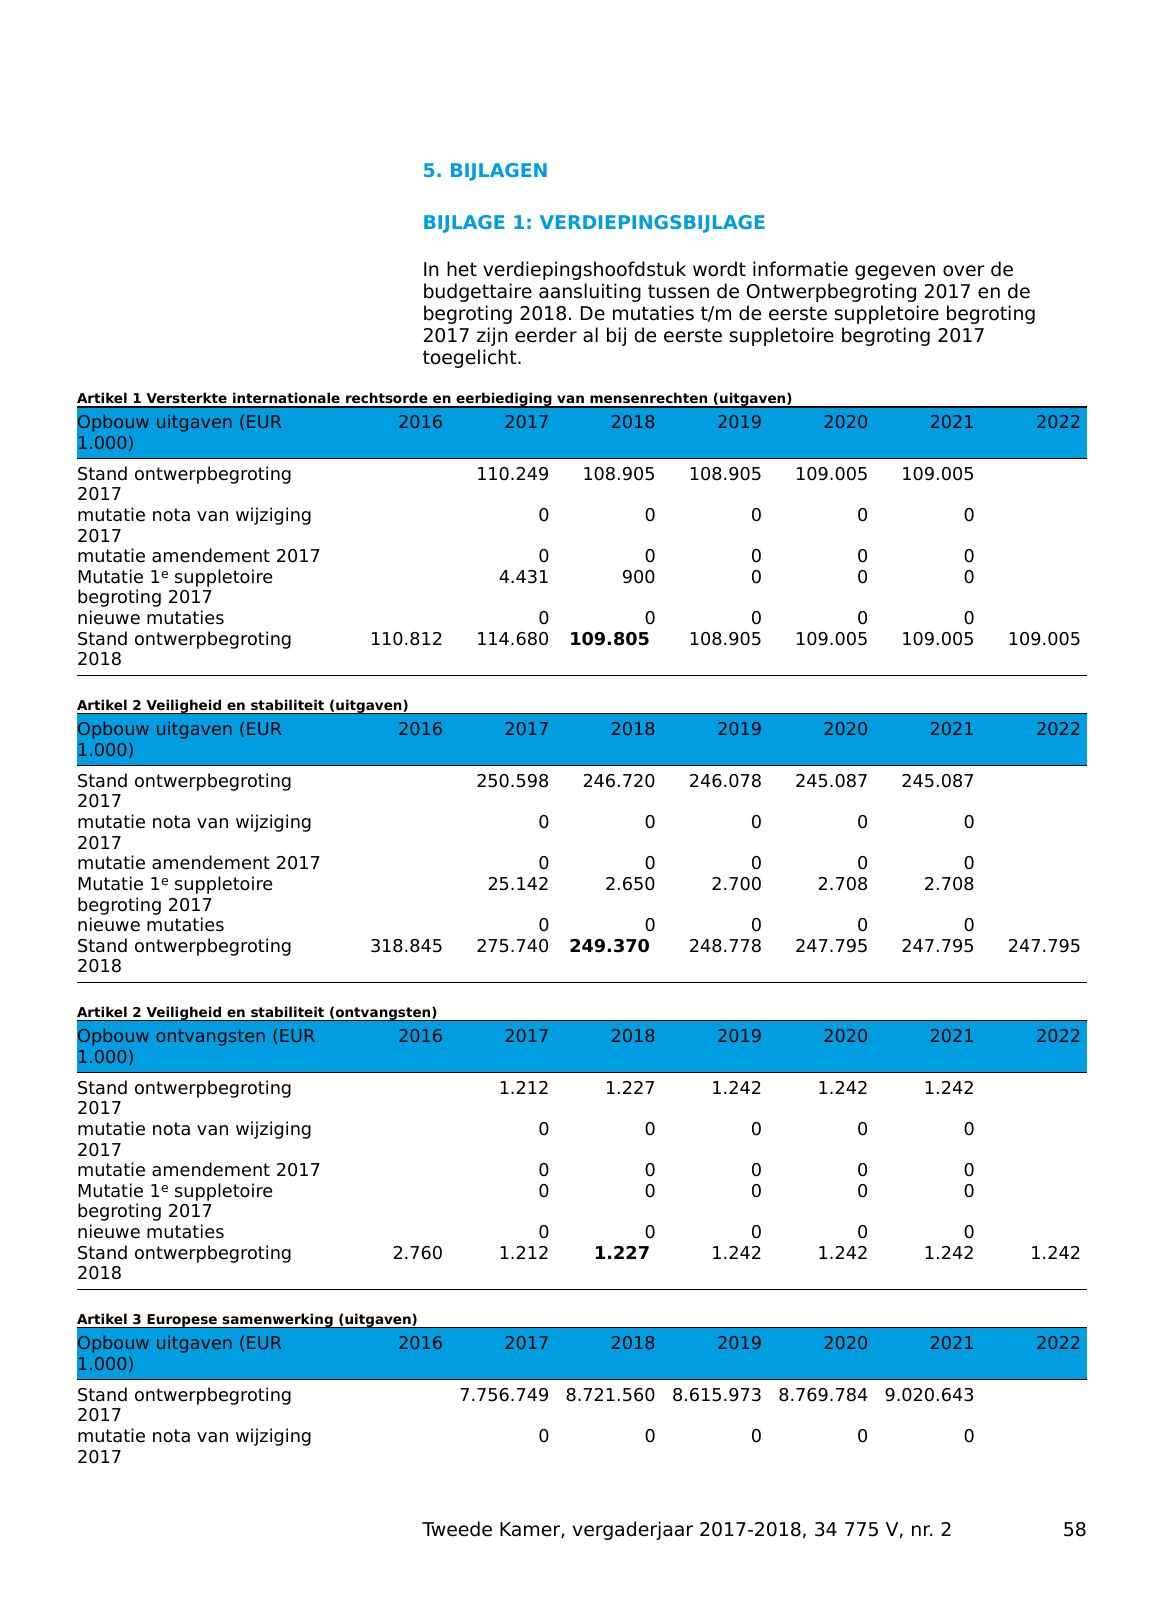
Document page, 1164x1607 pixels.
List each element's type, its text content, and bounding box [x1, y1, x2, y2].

table_cell 0 [768, 853, 874, 874]
table_cell 0 [661, 812, 768, 853]
table_header Artikel 2 Veiligheid en stabiliteit (uitgaven) [77, 698, 1087, 713]
table_cell 275.740 [449, 936, 555, 982]
table_cell Opbouw uitgaven (EUR 1.000) [77, 1328, 342, 1379]
table_cell 2.650 [555, 874, 661, 915]
table_cell 1.242 [768, 1243, 874, 1289]
table_cell [980, 1380, 1087, 1426]
table_cell [980, 915, 1087, 936]
table_cell 1.242 [874, 1073, 980, 1119]
table_cell 0 [661, 1160, 768, 1181]
table_cell 109.805 [555, 629, 661, 675]
table_cell 2017 [449, 408, 555, 458]
table_cell 4.431 [449, 567, 555, 608]
table_cell 246.720 [555, 766, 661, 812]
table_cell 248.778 [661, 936, 768, 982]
table_cell 108.905 [661, 629, 768, 675]
table_cell 0 [874, 1119, 980, 1160]
table_cell Mutatie 1e suppletoire begroting 2017 [77, 874, 342, 915]
table_cell 2.708 [768, 874, 874, 915]
table_cell [980, 459, 1087, 505]
table_cell [980, 567, 1087, 608]
table_cell 0 [449, 1119, 555, 1160]
table_cell 0 [555, 1181, 661, 1222]
table_cell 1.242 [661, 1243, 768, 1289]
table_cell 0 [874, 1160, 980, 1181]
table_cell 109.005 [768, 459, 874, 505]
table_cell 1.227 [555, 1243, 661, 1289]
table_cell [343, 459, 449, 505]
table_cell 8.721.560 [555, 1380, 661, 1426]
table_cell nieuwe mutaties [77, 915, 342, 936]
table_cell 0 [661, 1426, 768, 1467]
table_cell 0 [555, 608, 661, 629]
table_cell 8.769.784 [768, 1380, 874, 1426]
table_cell [343, 608, 449, 629]
table_cell 0 [768, 1222, 874, 1243]
table_cell [343, 546, 449, 567]
table_cell [980, 1222, 1087, 1243]
table_cell 0 [661, 608, 768, 629]
table_cell mutatie amendement 2017 [77, 546, 342, 567]
table_cell 0 [449, 1426, 555, 1467]
table_cell [980, 812, 1087, 853]
table_cell 8.615.973 [661, 1380, 768, 1426]
table_cell 1.227 [555, 1073, 661, 1119]
table_cell mutatie nota van wijziging 2017 [77, 1426, 342, 1467]
table_cell 109.005 [768, 629, 874, 675]
table_cell Opbouw uitgaven (EUR 1.000) [77, 408, 342, 458]
table_cell 0 [768, 505, 874, 546]
table_cell 0 [661, 505, 768, 546]
table_cell [980, 608, 1087, 629]
table_cell 0 [874, 915, 980, 936]
table_cell 114.680 [449, 629, 555, 675]
table_cell Stand ontwerpbegroting 2017 [77, 1380, 342, 1426]
table_cell 0 [555, 546, 661, 567]
table_cell 2022 [980, 408, 1087, 458]
table_cell 109.005 [874, 459, 980, 505]
table_cell 2018 [555, 408, 661, 458]
table_cell 1.242 [661, 1073, 768, 1119]
table_cell 249.370 [555, 936, 661, 982]
table_cell 25.142 [449, 874, 555, 915]
table_header Artikel 2 Veiligheid en stabiliteit (ontvangsten) [77, 1005, 1087, 1020]
table_cell 0 [661, 546, 768, 567]
table_cell 2018 [555, 714, 661, 765]
table_cell 2021 [874, 408, 980, 458]
table_cell [980, 853, 1087, 874]
table_cell 2017 [449, 1021, 555, 1072]
table_cell 2019 [661, 408, 768, 458]
table_cell [343, 1426, 449, 1467]
table_cell 0 [661, 853, 768, 874]
table_cell [343, 567, 449, 608]
table_cell Stand ontwerpbegroting 2018 [77, 936, 342, 982]
table_cell 247.795 [874, 936, 980, 982]
table_cell 0 [555, 1426, 661, 1467]
table_cell 1.242 [874, 1243, 980, 1289]
table_cell 109.005 [980, 629, 1087, 675]
table_cell nieuwe mutaties [77, 1222, 342, 1243]
table_cell 1.242 [768, 1073, 874, 1119]
table_cell [343, 766, 449, 812]
table_cell 0 [874, 1181, 980, 1222]
table_cell 0 [555, 1222, 661, 1243]
table_cell 0 [449, 853, 555, 874]
table_cell 2020 [768, 1328, 874, 1379]
table_cell mutatie amendement 2017 [77, 1160, 342, 1181]
table_cell 0 [768, 1181, 874, 1222]
table_cell 0 [449, 505, 555, 546]
table_cell [980, 1181, 1087, 1222]
table_cell 109.005 [874, 629, 980, 675]
table_cell 0 [449, 608, 555, 629]
table_cell Mutatie 1e suppletoire begroting 2017 [77, 1181, 342, 1222]
table_cell 246.078 [661, 766, 768, 812]
table_cell 0 [768, 1160, 874, 1181]
table_cell 110.249 [449, 459, 555, 505]
table_cell 0 [449, 1160, 555, 1181]
table_cell [343, 853, 449, 874]
table_cell 0 [449, 1222, 555, 1243]
table_cell 2019 [661, 1328, 768, 1379]
table_cell 2018 [555, 1328, 661, 1379]
table_cell 0 [555, 812, 661, 853]
table_cell 0 [874, 853, 980, 874]
table_cell mutatie nota van wijziging 2017 [77, 505, 342, 546]
table_cell 318.845 [343, 936, 449, 982]
table_cell 0 [449, 1181, 555, 1222]
table_cell 2019 [661, 1021, 768, 1072]
table_cell 0 [555, 505, 661, 546]
table_cell 108.905 [661, 459, 768, 505]
table_cell 2021 [874, 1328, 980, 1379]
table_cell 0 [661, 1222, 768, 1243]
table_cell 0 [874, 567, 980, 608]
table_cell [343, 505, 449, 546]
table_cell Stand ontwerpbegroting 2018 [77, 1243, 342, 1289]
table_header Artikel 3 Europese samenwerking (uitgaven) [77, 1312, 1087, 1327]
table_cell 0 [555, 1160, 661, 1181]
table_cell [343, 874, 449, 915]
table_cell 2016 [343, 1021, 449, 1072]
table_cell 247.795 [980, 936, 1087, 982]
table_cell 2016 [343, 1328, 449, 1379]
table_cell [343, 1222, 449, 1243]
table_cell 9.020.643 [874, 1380, 980, 1426]
table_cell 245.087 [768, 766, 874, 812]
table_cell 0 [874, 608, 980, 629]
table_cell 0 [768, 1119, 874, 1160]
table_cell Stand ontwerpbegroting 2017 [77, 459, 342, 505]
table_cell [343, 1073, 449, 1119]
table_cell 2020 [768, 1021, 874, 1072]
table_cell Stand ontwerpbegroting 2017 [77, 766, 342, 812]
table_cell 2022 [980, 1021, 1087, 1072]
table_cell 0 [874, 812, 980, 853]
table_cell [980, 1426, 1087, 1467]
table_cell 2016 [343, 714, 449, 765]
table_cell [980, 1073, 1087, 1119]
table_cell Opbouw ontvangsten (EUR 1.000) [77, 1021, 342, 1072]
table_cell 2017 [449, 714, 555, 765]
subtitle 5. BIJLAGEN [422, 160, 1087, 182]
table_cell 0 [661, 1181, 768, 1222]
table_cell 2020 [768, 714, 874, 765]
table_cell nieuwe mutaties [77, 608, 342, 629]
table_cell Stand ontwerpbegroting 2018 [77, 629, 342, 675]
table_cell 0 [555, 1119, 661, 1160]
table_cell [980, 546, 1087, 567]
table_cell 1.212 [449, 1243, 555, 1289]
table_cell 0 [449, 812, 555, 853]
table_cell 0 [768, 546, 874, 567]
table_cell [343, 915, 449, 936]
table_cell 2.760 [343, 1243, 449, 1289]
table_cell 7.756.749 [449, 1380, 555, 1426]
table_cell 0 [661, 567, 768, 608]
table_cell 2016 [343, 408, 449, 458]
table_cell 0 [768, 608, 874, 629]
table_cell 245.087 [874, 766, 980, 812]
table_cell 2017 [449, 1328, 555, 1379]
table_cell 108.905 [555, 459, 661, 505]
table_cell 247.795 [768, 936, 874, 982]
table_cell [343, 812, 449, 853]
table_cell 2021 [874, 1021, 980, 1072]
table_cell 0 [768, 1426, 874, 1467]
table_cell Mutatie 1e suppletoire begroting 2017 [77, 567, 342, 608]
table_cell 0 [874, 1222, 980, 1243]
table_cell 0 [874, 1426, 980, 1467]
table_cell [980, 1119, 1087, 1160]
table_cell [343, 1119, 449, 1160]
table_cell 900 [555, 567, 661, 608]
table_cell [980, 874, 1087, 915]
table_cell 1.242 [980, 1243, 1087, 1289]
table_cell 2021 [874, 714, 980, 765]
table_cell Opbouw uitgaven (EUR 1.000) [77, 714, 342, 765]
table_cell 0 [555, 853, 661, 874]
table_cell 0 [555, 915, 661, 936]
table_cell 2019 [661, 714, 768, 765]
table_cell 2022 [980, 714, 1087, 765]
table_cell 0 [768, 567, 874, 608]
table_cell 2020 [768, 408, 874, 458]
table_cell 0 [768, 915, 874, 936]
table_cell 0 [768, 812, 874, 853]
table_cell mutatie nota van wijziging 2017 [77, 812, 342, 853]
table_cell 0 [874, 546, 980, 567]
table_cell [980, 766, 1087, 812]
table_cell mutatie nota van wijziging 2017 [77, 1119, 342, 1160]
table_cell 1.212 [449, 1073, 555, 1119]
table_cell Stand ontwerpbegroting 2017 [77, 1073, 342, 1119]
table_cell 0 [661, 915, 768, 936]
table_cell 0 [874, 505, 980, 546]
table_cell 250.598 [449, 766, 555, 812]
subtitle BIJLAGE 1: VERDIEPINGSBIJLAGE [422, 212, 1087, 234]
table_cell [343, 1181, 449, 1222]
table_cell 0 [449, 546, 555, 567]
table_cell 110.812 [343, 629, 449, 675]
table_cell 2018 [555, 1021, 661, 1072]
table_cell 2.708 [874, 874, 980, 915]
table_cell [980, 505, 1087, 546]
table_cell [343, 1160, 449, 1181]
table_header Artikel 1 Versterkte internationale rechtsorde en eerbiediging van mensenrechten (uitgaven) [77, 391, 1087, 406]
table_cell 2022 [980, 1328, 1087, 1379]
table_cell 0 [449, 915, 555, 936]
table_cell 0 [661, 1119, 768, 1160]
table_cell [980, 1160, 1087, 1181]
text In het verdiepingshoofdstuk wordt informatie gegeven over de budgettaire aansluiting tussen de Ontwerpbegroting 2017 en de begroting 2018. De mutaties t/m de eerste suppletoire begroting 2017 zijn eerder al bij de eerste suppletoire begroting 2017 toegelicht. [422, 259, 1087, 369]
table_cell [343, 1380, 449, 1426]
table_cell 2.700 [661, 874, 768, 915]
table_cell mutatie amendement 2017 [77, 853, 342, 874]
